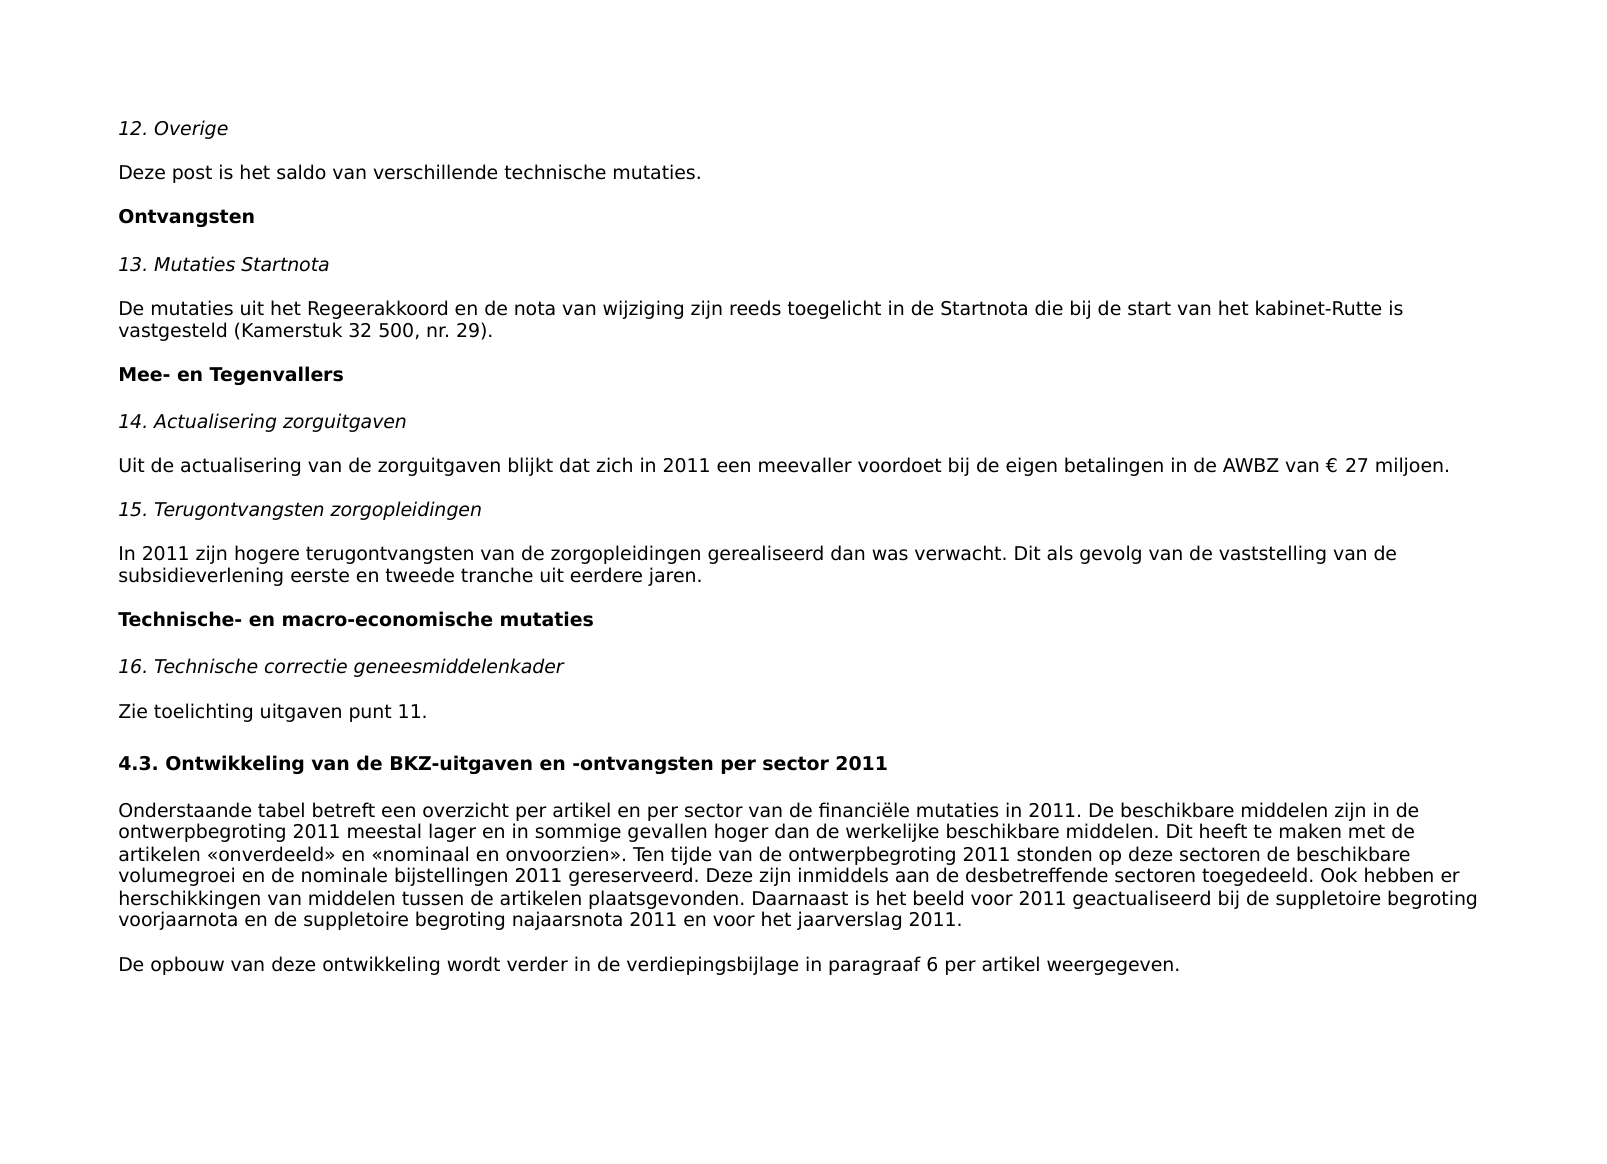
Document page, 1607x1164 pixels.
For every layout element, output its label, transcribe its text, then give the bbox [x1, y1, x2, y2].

text Uit de actualisering van de zorguitgaven blijkt dat zich in 2011 een meevaller voordoet bij de eigen betalingen in de AWBZ van € 27 miljoen. [118, 455, 1488, 477]
subtitle Technische- en macro-economische mutaties [118, 609, 1488, 631]
text De opbouw van deze ontwikkeling wordt verder in de verdiepingsbijlage in paragraaf 6 per artikel weergegeven. [118, 953, 1488, 976]
subtitle 16. Technische correctie geneesmiddelenkader [118, 656, 1488, 678]
text Zie toelichting uitgaven punt 11. [118, 701, 1488, 722]
text Onderstaande tabel betreft een overzicht per artikel en per sector van de financiële mutaties in 2011. De beschikbare middelen zijn in de ontwerpbegroting 2011 meestal lager en in sommige gevallen hoger dan de werkelijke beschikbare middelen. Dit heeft te maken met de artikelen «onverdeeld» en «nominaal en onvoorzien». Ten tijde van de ontwerpbegroting 2011 stonden op deze sectoren de beschikbare volumegroei en de nominale bijstellingen 2011 gereserveerd. Deze zijn inmiddels aan de desbetreffende sectoren toegedeeld. Ook hebben er herschikkingen van middelen tussen de artikelen plaatsgevonden. Daarnaast is het beeld voor 2011 geactualiseerd bij de suppletoire begroting voorjaarnota en de suppletoire begroting najaarsnota 2011 en voor het jaarverslag 2011. [118, 799, 1488, 931]
subtitle 4.3. Ontwikkeling van de BKZ-uitgaven en -ontvangsten per sector 2011 [118, 752, 1488, 774]
text De mutaties uit het Regeerakkoord en de nota van wijziging zijn reeds toegelicht in de Startnota die bij de start van het kabinet-Rutte is vastgesteld (Kamerstuk 32 500, nr. 29). [118, 298, 1488, 342]
subtitle Ontvangsten [118, 206, 1488, 228]
subtitle 15. Terugontvangsten zorgopleidingen [118, 499, 1488, 521]
text Deze post is het saldo van verschillende technische mutaties. [118, 162, 1488, 184]
subtitle Mee- en Tegenvallers [118, 364, 1488, 386]
subtitle 13. Mutaties Startnota [118, 253, 1488, 275]
subtitle 14. Actualisering zorguitgaven [118, 411, 1488, 433]
text In 2011 zijn hogere terugontvangsten van de zorgopleidingen gerealiseerd dan was verwacht. Dit als gevolg van de vaststelling van de subsidieverlening eerste en tweede tranche uit eerdere jaren. [118, 543, 1488, 587]
subtitle 12. Overige [118, 118, 1488, 140]
